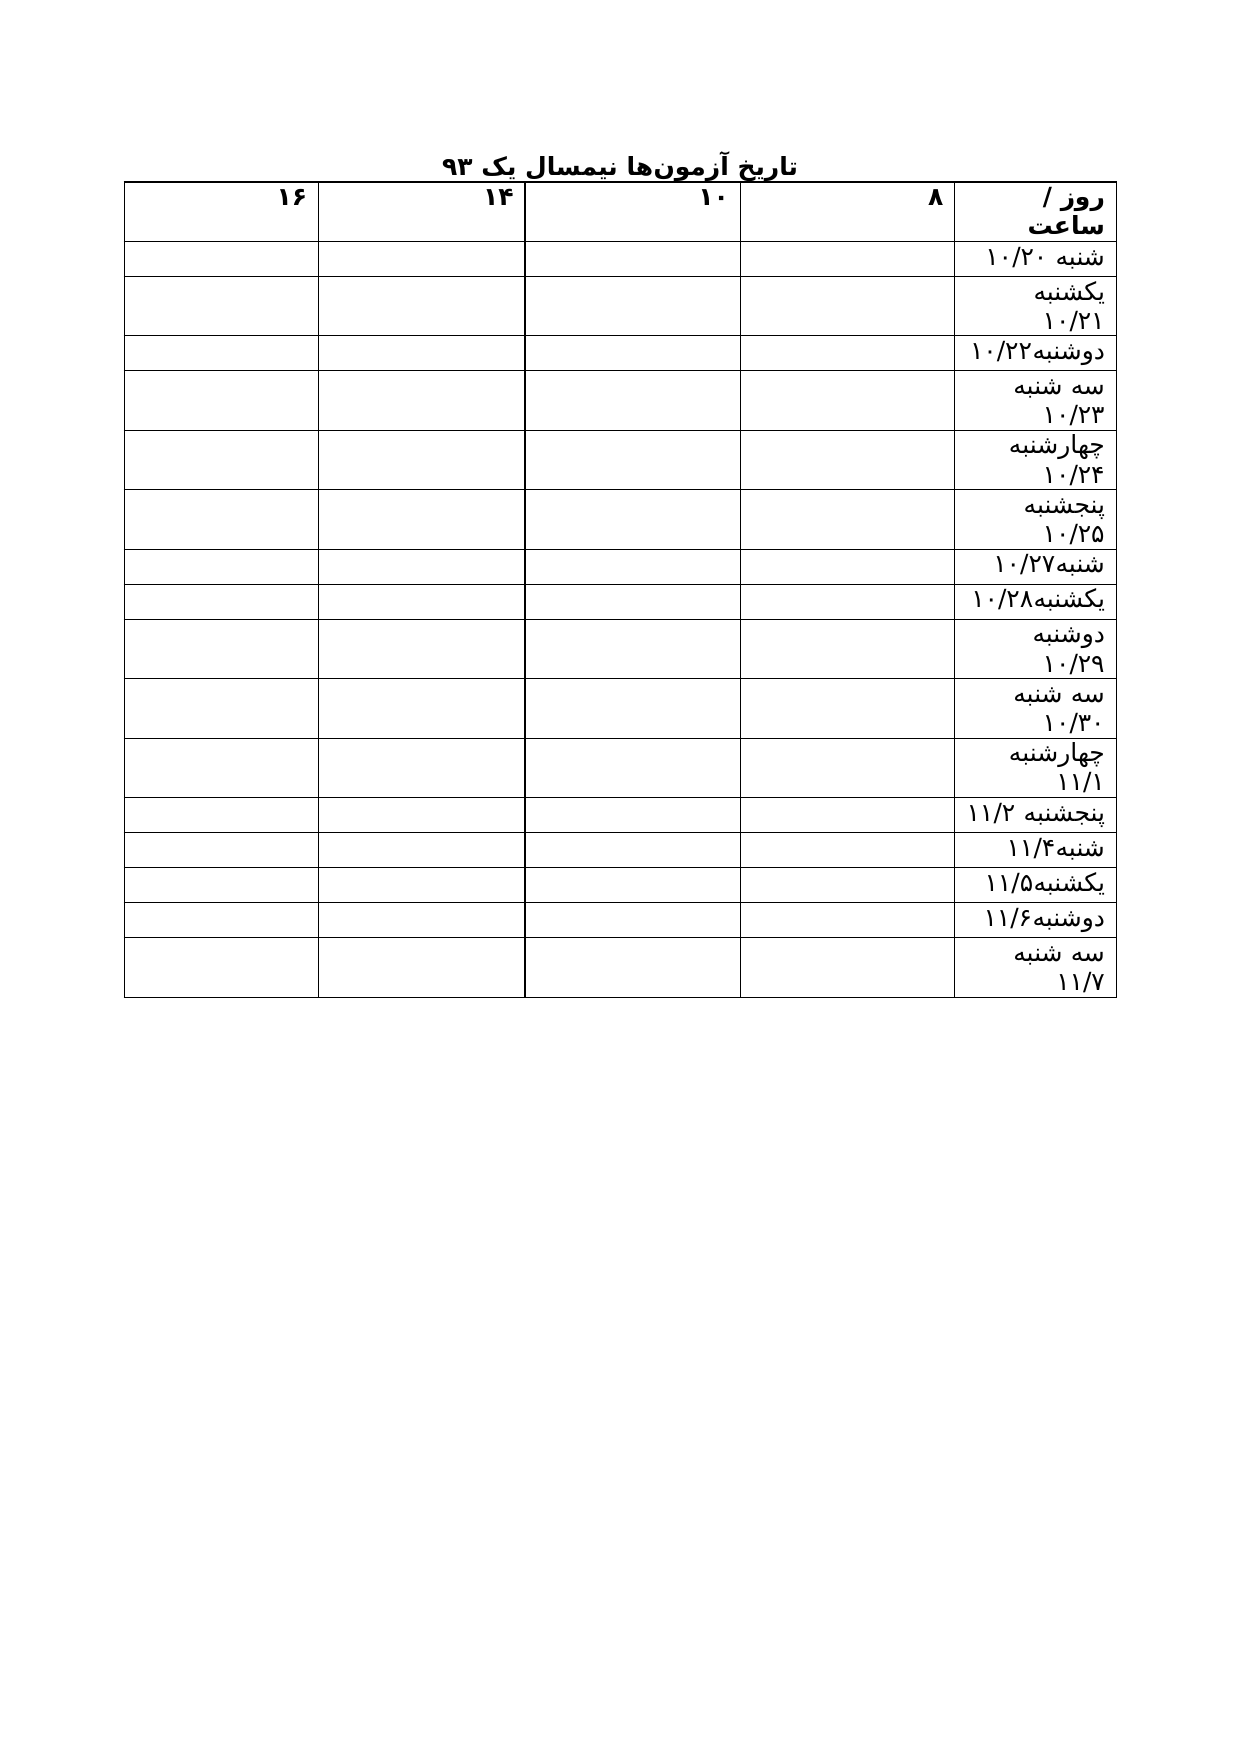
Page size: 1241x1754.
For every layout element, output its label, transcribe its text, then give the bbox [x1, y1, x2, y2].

table_header روز / ساعت [955, 183, 1116, 241]
table_cell [125, 277, 318, 335]
table_cell شنبه۱۱/۴ [955, 833, 1116, 867]
table_cell [526, 938, 740, 997]
table_cell پنجشنبه ۱۱/۲ [955, 798, 1116, 832]
table_cell [319, 679, 524, 737]
table_cell دوشنبه۱۰/۲۲ [955, 336, 1116, 370]
table_cell [319, 798, 524, 832]
table_cell [319, 431, 524, 489]
table_cell سه شنبه۱۰/۳۰ [955, 679, 1116, 737]
table_cell [125, 490, 318, 548]
table_cell [741, 585, 954, 619]
table_cell [741, 903, 954, 937]
table_cell [526, 798, 740, 832]
table_header ۸ [741, 183, 954, 241]
table_cell پنجشنبه۱۰/۲۵ [955, 490, 1116, 548]
table_cell [319, 938, 524, 997]
table_cell [125, 371, 318, 430]
table_cell [526, 903, 740, 937]
table_cell [526, 550, 740, 583]
table_cell [741, 431, 954, 489]
table_cell [125, 585, 318, 619]
table_cell [741, 490, 954, 548]
table_cell [125, 336, 318, 370]
table_cell شنبه ۱۰/۲۰ [955, 242, 1116, 276]
table_cell [741, 336, 954, 370]
table_cell دوشنبه ۱۰/۲۹ [955, 620, 1116, 678]
table_cell [319, 277, 524, 335]
table_cell [125, 550, 318, 583]
table_cell [319, 242, 524, 276]
table_cell [125, 938, 318, 997]
table_cell سه شنبه ۱۱/۷ [955, 938, 1116, 997]
table_cell [741, 938, 954, 997]
table_cell [319, 833, 524, 867]
table_cell چهارشنبه۱۰/۲۴ [955, 431, 1116, 489]
table_cell [526, 242, 740, 276]
table_cell [125, 739, 318, 797]
table_cell [125, 798, 318, 832]
table_cell شنبه۱۰/۲۷ [955, 550, 1116, 583]
table_cell [319, 739, 524, 797]
table_header ۱۴ [319, 183, 524, 241]
table_cell [526, 739, 740, 797]
table_cell [741, 550, 954, 583]
table_header ۱۰ [526, 183, 740, 241]
table_cell [319, 585, 524, 619]
table_cell [526, 585, 740, 619]
table_cell [125, 833, 318, 867]
table_cell یکشنبه۱۰/۲۸ [955, 585, 1116, 619]
table_cell [741, 277, 954, 335]
table_cell [319, 868, 524, 902]
table_cell [741, 679, 954, 737]
table_cell [319, 550, 524, 583]
table_cell [526, 371, 740, 430]
table_cell [125, 903, 318, 937]
table_cell [125, 868, 318, 902]
table_header ۱۶ [125, 183, 318, 241]
table_cell [526, 277, 740, 335]
table_cell یکشنبه۱۱/۵ [955, 868, 1116, 902]
table_cell [526, 336, 740, 370]
table_cell سه شنبه۱۰/۲۳ [955, 371, 1116, 430]
table_cell [741, 798, 954, 832]
table_cell [319, 620, 524, 678]
table_cell [526, 833, 740, 867]
table_cell [526, 490, 740, 548]
table_cell یکشنبه ۱۰/۲۱ [955, 277, 1116, 335]
table_cell [319, 336, 524, 370]
table_cell [526, 679, 740, 737]
table_cell [741, 868, 954, 902]
table_cell [319, 903, 524, 937]
table_cell [741, 620, 954, 678]
table_cell [741, 833, 954, 867]
text تاریخ آزمون‌ها نیمسال یک ۹۳ [118, 152, 1122, 181]
table_cell [526, 431, 740, 489]
table_cell [125, 620, 318, 678]
table_cell [319, 490, 524, 548]
table_cell [526, 620, 740, 678]
table_cell [319, 371, 524, 430]
table_cell [526, 868, 740, 902]
table_cell [741, 242, 954, 276]
table_cell [125, 242, 318, 276]
table_cell [741, 739, 954, 797]
table_cell دوشنبه۱۱/۶ [955, 903, 1116, 937]
table_cell [741, 371, 954, 430]
table_cell [125, 431, 318, 489]
table_cell چهارشنبه۱۱/۱ [955, 739, 1116, 797]
table_cell [125, 679, 318, 737]
